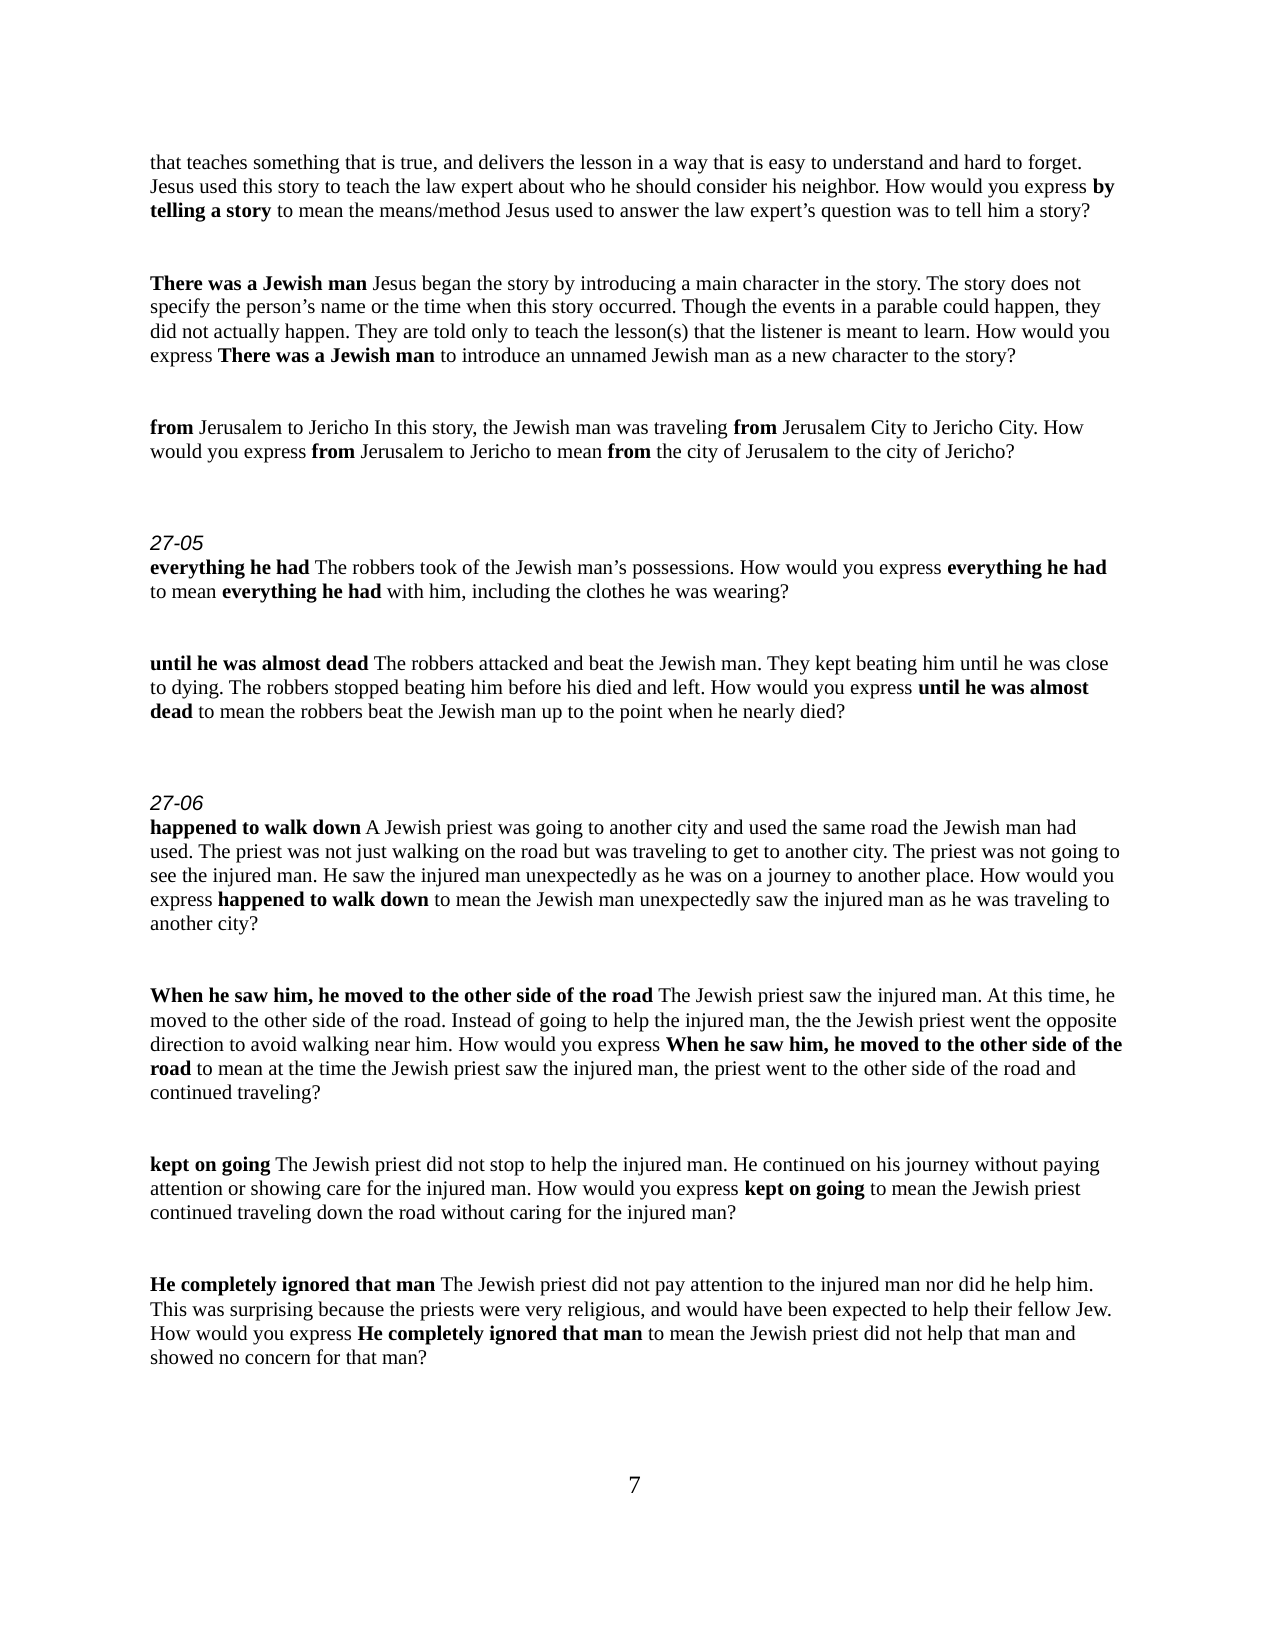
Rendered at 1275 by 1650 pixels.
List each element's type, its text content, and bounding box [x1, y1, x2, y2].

text There was a Jewish man Jesus began the story by introducing a main character in the story. The story does not specify the person’s name or the time when this story occurred. Though the events in a parable could happen, they did not actually happen. They are told only to teach the lesson(s) that the listener is meant to learn. How would you express There was a Jewish man to introduce an unnamed Jewish man as a new character to the story? [150, 270, 1125, 367]
text He completely ignored that man The Jewish priest did not pay attention to the injured man nor did he help him. This was surprising because the priests were very religious, and would have been expected to help their fellow Jew. How would you express He completely ignored that man to mean the Jewish priest did not help that man and showed no concern for that man? [150, 1272, 1125, 1369]
subtitle 27-06 [150, 791, 1125, 815]
text until he was almost dead The robbers attacked and beat the Jewish man. They kept beating him until he was close to dying. The robbers stopped beating him before his died and left. How would you express until he was almost dead to mean the robbers beat the Jewish man up to the point when he nearly died? [150, 651, 1125, 723]
text everything he had The robbers took of the Jewish man’s possessions. How would you express everything he had to mean everything he had with him, including the clothes he was wearing? [150, 555, 1125, 603]
text kept on going The Jewish priest did not stop to help the injured man. He continued on his journey without paying attention or showing care for the injured man. How would you express kept on going to mean the Jewish priest continued traveling down the road without caring for the injured man? [150, 1152, 1125, 1224]
subtitle 27-05 [150, 531, 1125, 555]
text from Jerusalem to Jericho In this story, the Jewish man was traveling from Jerusalem City to Jericho City. How would you express from Jerusalem to Jericho to mean from the city of Jerusalem to the city of Jericho? [150, 415, 1125, 463]
text happened to walk down A Jewish priest was going to another city and used the same road the Jewish man had used. The priest was not just walking on the road but was traveling to get to another city. The priest was not going to see the injured man. He saw the injured man unexpectedly as he was on a journey to another place. How would you express happened to walk down to mean the Jewish man unexpectedly saw the injured man as he was traveling to another city? [150, 815, 1125, 935]
text that teaches something that is true, and delivers the lesson in a way that is easy to understand and hard to forget. Jesus used this story to teach the law expert about who he should consider his neighbor. How would you express by telling a story to mean the means/method Jesus used to answer the law expert’s question was to tell him a story? [150, 150, 1125, 222]
text When he saw him, he moved to the other side of the road The Jewish priest saw the injured man. At this time, he moved to the other side of the road. Instead of going to help the injured man, the the Jewish priest went the opposite direction to avoid walking near him. How would you express When he saw him, he moved to the other side of the road to mean at the time the Jewish priest saw the injured man, the priest went to the other side of the road and continued traveling? [150, 983, 1125, 1104]
